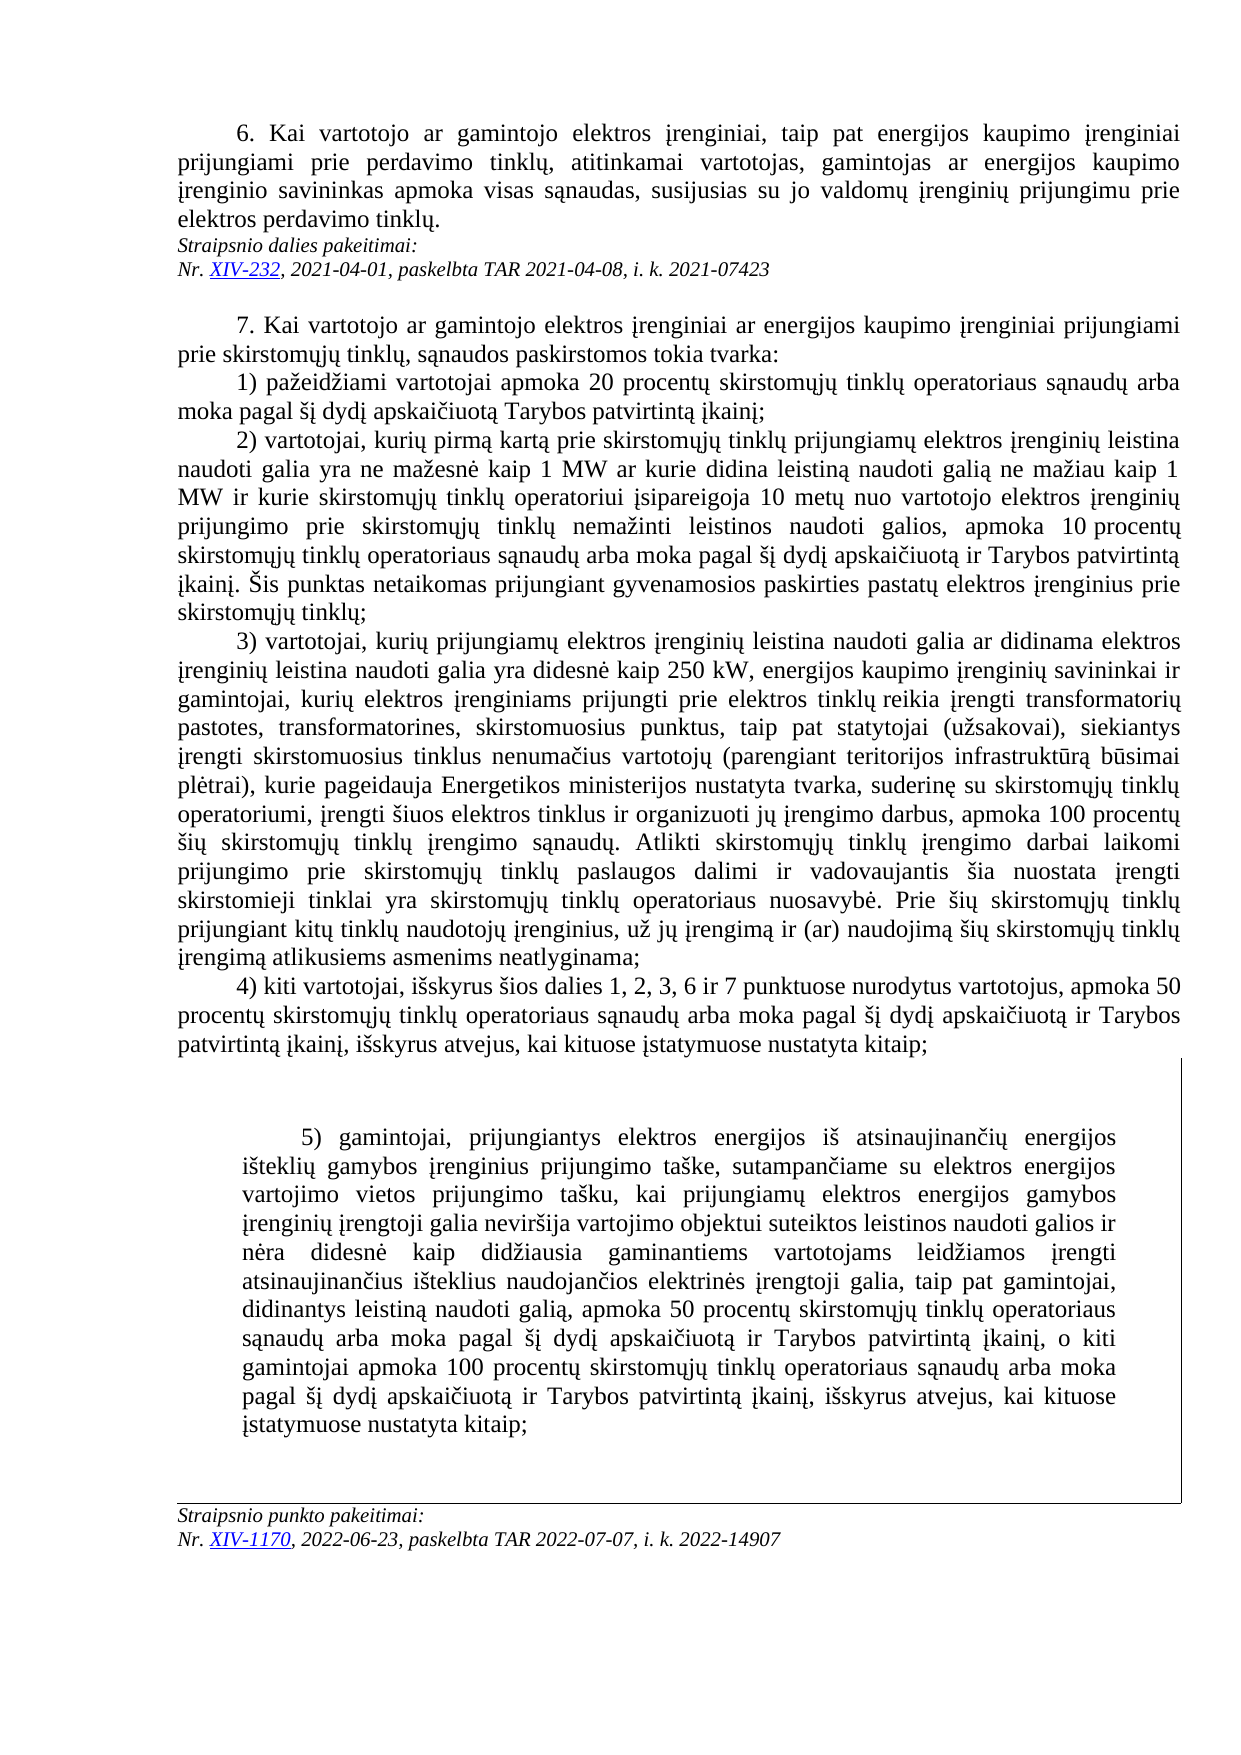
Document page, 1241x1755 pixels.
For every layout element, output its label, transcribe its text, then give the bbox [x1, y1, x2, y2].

text 3) vartotojai, kurių prijungiamų elektros įrenginių leistina naudoti galia ar didinama elektros įrenginių leistina naudoti galia yra didesnė kaip 250 kW, energijos kaupimo įrenginių savininkai ir gamintojai, kurių elektros įrenginiams prijungti prie elektros tinklų reikia įrengti transformatorių pastotes, transformatorines, skirstomuosius punktus, taip pat statytojai (užsakovai), siekiantys įrengti skirstomuosius tinklus nenumačius vartotojų (parengiant teritorijos infrastruktūrą būsimai plėtrai), kurie pageidauja Energetikos ministerijos nustatyta tvarka, suderinę su skirstomųjų tinklų operatoriumi, įrengti šiuos elektros tinklus ir organizuoti jų įrengimo darbus, apmoka 100 procentų šių skirstomųjų tinklų įrengimo sąnaudų. Atlikti skirstomųjų tinklų įrengimo darbai laikomi prijungimo prie skirstomųjų tinklų paslaugos dalimi ir vadovaujantis šia nuostata įrengti skirstomieji tinklai yra skirstomųjų tinklų operatoriaus nuosavybė. Prie šių skirstomųjų tinklų prijungiant kitų tinklų naudotojų įrenginius, už jų įrengimą ir (ar) naudojimą šių skirstomųjų tinklų įrengimą atlikusiems asmenims neatlyginama; [177, 626, 1181, 971]
text Straipsnio dalies pakeitimai: [177, 233, 1181, 257]
text 2) vartotojai, kurių pirmą kartą prie skirstomųjų tinklų prijungiamų elektros įrenginių leistina naudoti galia yra ne mažesnė kaip 1 MW ar kurie didina leistiną naudoti galią ne mažiau kaip 1 MW ir kurie skirstomųjų tinklų operatoriui įsipareigoja 10 metų nuo vartotojo elektros įrenginių prijungimo prie skirstomųjų tinklų nemažinti leistinos naudoti galios, apmoka 10 procentų skirstomųjų tinklų operatoriaus sąnaudų arba moka pagal šį dydį apskaičiuotą ir Tarybos patvirtintą įkainį. Šis punktas netaikomas prijungiant gyvenamosios paskirties pastatų elektros įrenginius prie skirstomųjų tinklų; [177, 425, 1181, 626]
text 6. Kai vartotojo ar gamintojo elektros įrenginiai, taip pat energijos kaupimo įrenginiai prijungiami prie perdavimo tinklų, atitinkamai vartotojas, gamintojas ar energijos kaupimo įrenginio savininkas apmoka visas sąnaudas, susijusias su jo valdomų įrenginių prijungimu prie elektros perdavimo tinklų. [177, 118, 1181, 233]
text Straipsnio punkto pakeitimai: [177, 1503, 1181, 1527]
text 7. Kai vartotojo ar gamintojo elektros įrenginiai ar energijos kaupimo įrenginiai prijungiami prie skirstomųjų tinklų, sąnaudos paskirstomos tokia tvarka: [177, 310, 1181, 367]
text 1) pažeidžiami vartotojai apmoka 20 procentų skirstomųjų tinklų operatoriaus sąnaudų arba moka pagal šį dydį apskaičiuotą Tarybos patvirtintą įkainį; [177, 367, 1181, 425]
text 4) kiti vartotojai, išskyrus šios dalies 1, 2, 3, 6 ir 7 punktuose nurodytus vartotojus, apmoka 50 procentų skirstomųjų tinklų operatoriaus sąnaudų arba moka pagal šį dydį apskaičiuotą ir Tarybos patvirtintą įkainį, išskyrus atvejus, kai kituose įstatymuose nustatyta kitaip; [177, 971, 1181, 1057]
text 5) gamintojai, prijungiantys elektros energijos iš atsinaujinančių energijos išteklių gamybos įrenginius prijungimo taške, sutampančiame su elektros energijos vartojimo vietos prijungimo tašku, kai prijungiamų elektros energijos gamybos įrenginių įrengtoji galia neviršija vartojimo objektui suteiktos leistinos naudoti galios ir nėra didesnė kaip didžiausia gaminantiems vartotojams leidžiamos įrengti atsinaujinančius išteklius naudojančios elektrinės įrengtoji galia, taip pat gamintojai, didinantys leistiną naudoti galią, apmoka 50 procentų skirstomųjų tinklų operatoriaus sąnaudų arba moka pagal šį dydį apskaičiuotą ir Tarybos patvirtintą įkainį, o kiti gamintojai apmoka 100 procentų skirstomųjų tinklų operatoriaus sąnaudų arba moka pagal šį dydį apskaičiuotą ir Tarybos patvirtintą įkainį, išskyrus atvejus, kai kituose įstatymuose nustatyta kitaip; [177, 1057, 1181, 1503]
text Nr. XIV-1170, 2022-06-23, paskelbta TAR 2022-07-07, i. k. 2022-14907 [177, 1527, 1181, 1551]
text Nr. XIV-232, 2021-04-01, paskelbta TAR 2021-04-08, i. k. 2021-07423 [177, 257, 1181, 281]
